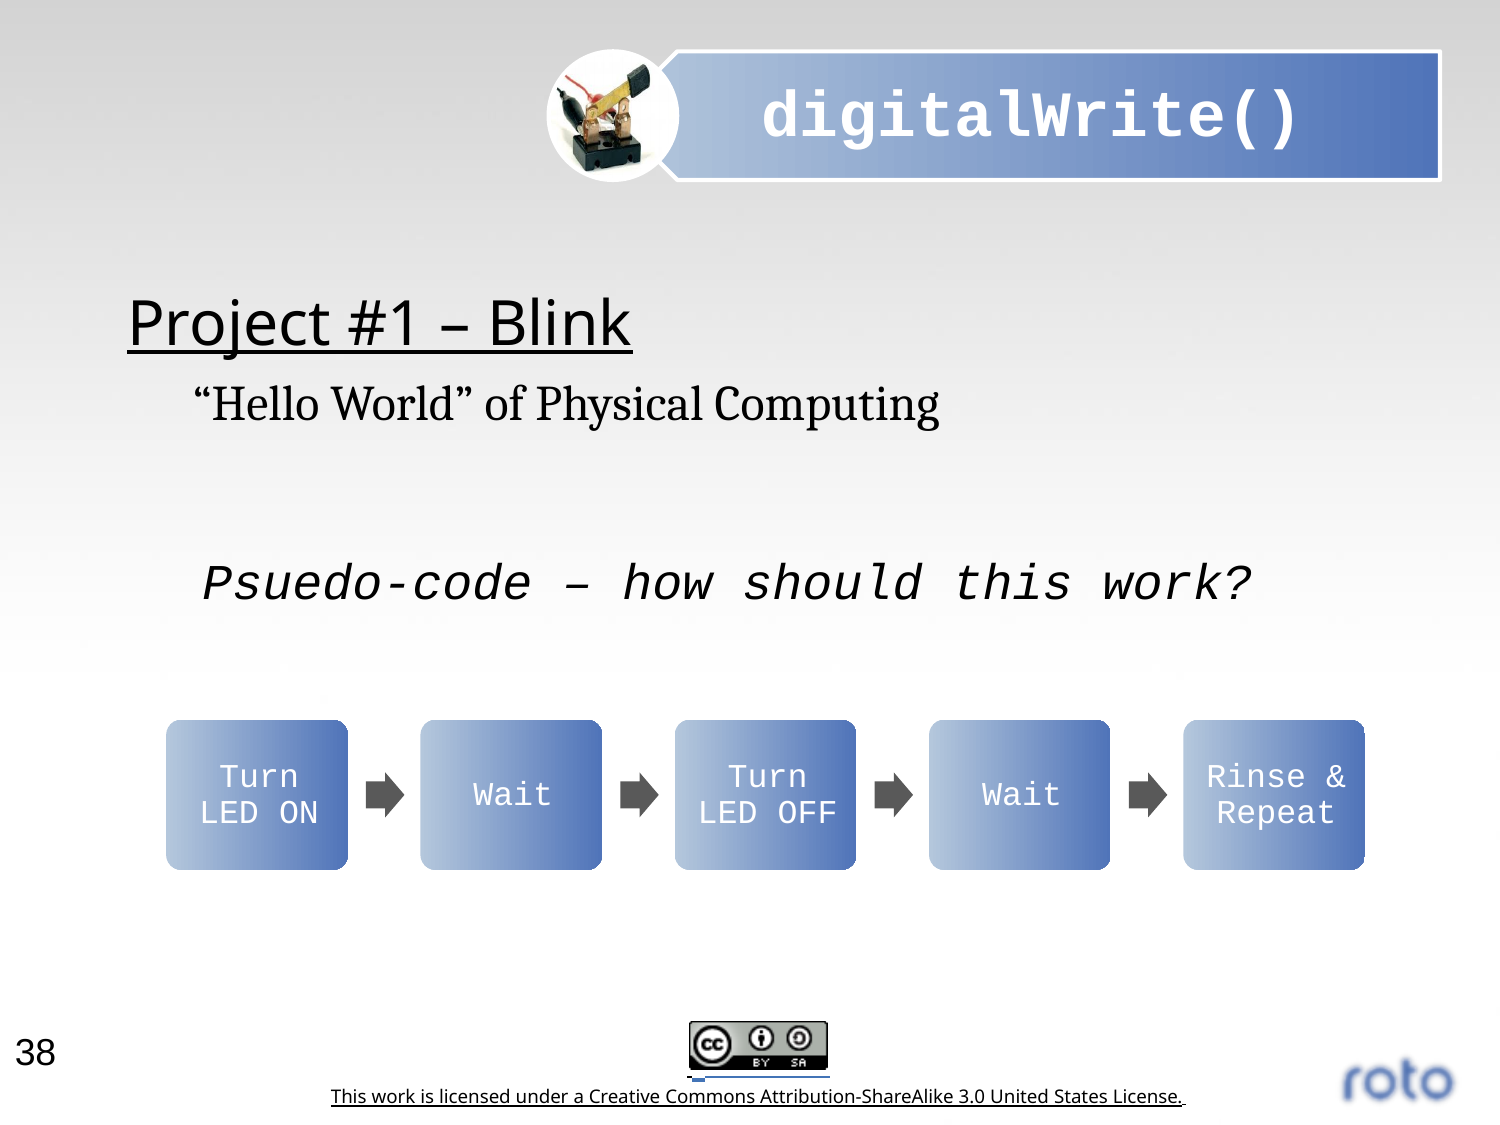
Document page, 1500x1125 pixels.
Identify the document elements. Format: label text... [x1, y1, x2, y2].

text_box [365, 772, 405, 818]
text_box Wait [928, 719, 1111, 870]
text_box [548, 51, 678, 180]
text_box Wait [420, 719, 603, 870]
text_box digitalWrite() [659, 51, 1441, 180]
text_box Turn LED OFF [674, 719, 857, 870]
text_box [874, 772, 914, 818]
text_box Turn LED ON [166, 719, 348, 870]
text_box [620, 772, 659, 818]
text_box [1128, 772, 1168, 818]
text_box Rinse & Repeat [1183, 719, 1366, 870]
picture [0, 0, 1500, 1125]
list Project #1 – Blink “Hello World” of Physical Computing Psuedo-code – how should this work? [112, 274, 1388, 1000]
